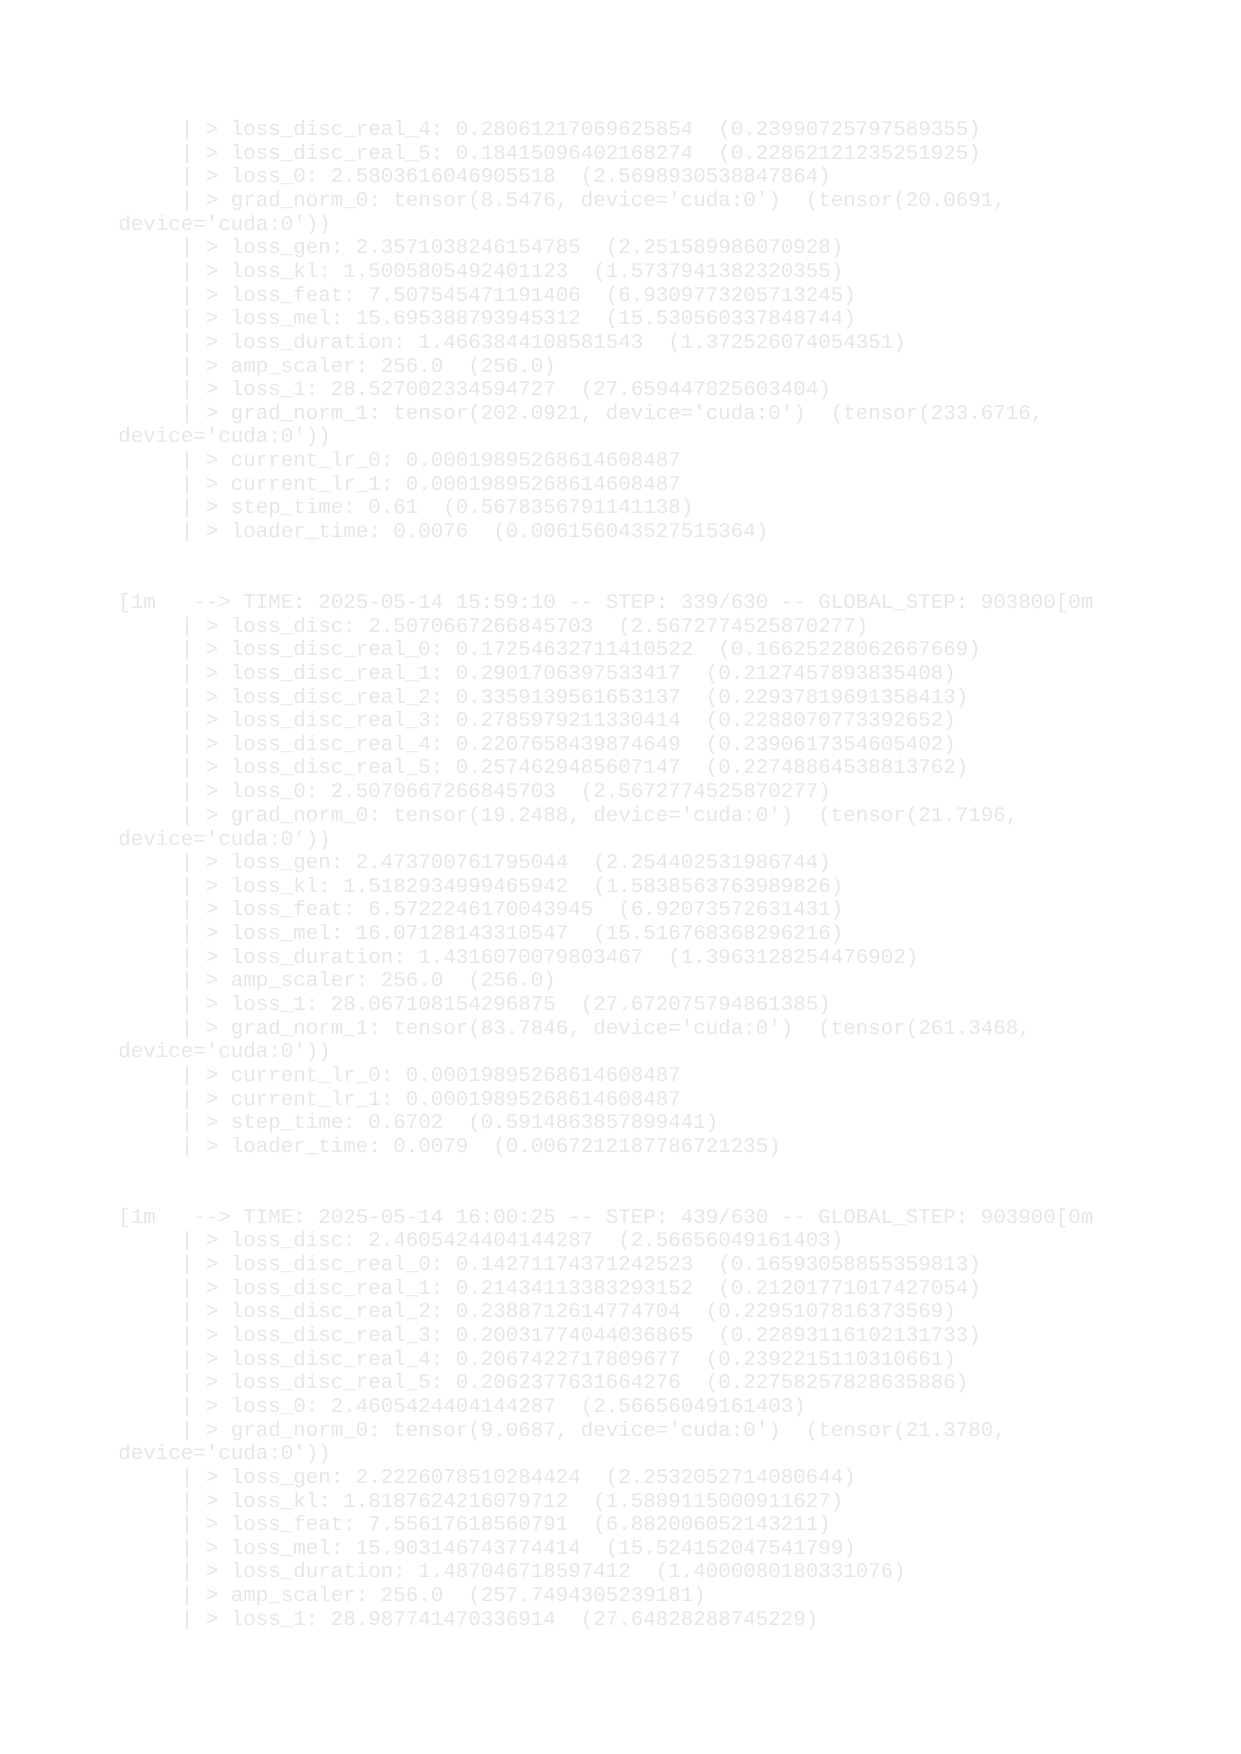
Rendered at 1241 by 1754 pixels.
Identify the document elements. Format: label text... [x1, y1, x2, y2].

text [1m --> TIME: 2025-05-14 16:00:25 -- STEP: 439/630 -- GLOBAL_STEP: 903900[0m [118, 1206, 1122, 1229]
text | > loss_disc_real_5: 0.2574629485607147 (0.22748864538813762) [118, 757, 1122, 780]
text | > step_time: 0.6702 (0.5914863857899441) [118, 1111, 1122, 1135]
text | > loss_disc_real_2: 0.2388712614774704 (0.2295107816373569) [118, 1300, 1122, 1324]
text | > grad_norm_1: tensor(202.0921, device='cuda:0') (tensor(233.6716, device='cuda:0')) [118, 402, 1122, 449]
text | > loss_1: 28.987741470336914 (27.64828288745229) [118, 1608, 1122, 1631]
text | > loader_time: 0.0076 (0.006156043527515364) [118, 520, 1122, 544]
text | > loss_disc_real_2: 0.3359139561653137 (0.22937819691358413) [118, 686, 1122, 709]
text | > loss_disc_real_0: 0.14271174371242523 (0.16593058855359813) [118, 1253, 1122, 1277]
text | > amp_scaler: 256.0 (257.7494305239181) [118, 1584, 1122, 1608]
text | > loss_disc_real_4: 0.2207658439874649 (0.2390617354605402) [118, 733, 1122, 757]
text | > amp_scaler: 256.0 (256.0) [118, 354, 1122, 378]
text | > loss_duration: 1.4316070079803467 (1.3963128254476902) [118, 946, 1122, 969]
text | > loss_0: 2.5070667266845703 (2.5672774525870277) [118, 780, 1122, 804]
text | > loss_gen: 2.473700761795044 (2.254402531986744) [118, 851, 1122, 875]
text | > loss_kl: 1.5005805492401123 (1.5737941382320355) [118, 260, 1122, 284]
text | > loss_disc_real_3: 0.20031774044036865 (0.22893116102131733) [118, 1324, 1122, 1348]
text | > loss_disc_real_1: 0.21434113383293152 (0.21201771017427054) [118, 1277, 1122, 1300]
text | > loss_disc_real_1: 0.2901706397533417 (0.2127457893835408) [118, 662, 1122, 686]
text | > loader_time: 0.0079 (0.0067212187786721235) [118, 1135, 1122, 1158]
text | > loss_feat: 6.5722246170043945 (6.92073572631431) [118, 898, 1122, 922]
text | > grad_norm_1: tensor(83.7846, device='cuda:0') (tensor(261.3468, device='cuda:0')) [118, 1017, 1122, 1064]
text | > loss_kl: 1.5182934999465942 (1.5838563763989826) [118, 875, 1122, 898]
text | > loss_mel: 15.695388793945312 (15.530560337848744) [118, 307, 1122, 331]
text | > loss_0: 2.5803616046905518 (2.5698930538847864) [118, 165, 1122, 189]
text | > current_lr_0: 0.00019895268614608487 [118, 449, 1122, 473]
text | > current_lr_1: 0.00019895268614608487 [118, 473, 1122, 496]
text | > loss_disc_real_5: 0.18415096402168274 (0.22862121235251925) [118, 142, 1122, 165]
text | > loss_1: 28.067108154296875 (27.672075794861385) [118, 993, 1122, 1017]
text | > loss_disc_real_3: 0.2785979211330414 (0.2288070773392652) [118, 709, 1122, 733]
text | > loss_duration: 1.4663844108581543 (1.372526074054351) [118, 331, 1122, 354]
text | > loss_disc_real_5: 0.2062377631664276 (0.22758257828635886) [118, 1371, 1122, 1395]
text | > loss_mel: 16.07128143310547 (15.516768368296216) [118, 922, 1122, 946]
text | > current_lr_1: 0.00019895268614608487 [118, 1088, 1122, 1111]
text | > amp_scaler: 256.0 (256.0) [118, 969, 1122, 993]
text | > grad_norm_0: tensor(19.2488, device='cuda:0') (tensor(21.7196, device='cuda:0')) [118, 804, 1122, 851]
text | > loss_kl: 1.8187624216079712 (1.5889115000911627) [118, 1489, 1122, 1513]
text | > grad_norm_0: tensor(9.0687, device='cuda:0') (tensor(21.3780, device='cuda:0')) [118, 1419, 1122, 1466]
text | > loss_disc_real_4: 0.28061217069625854 (0.23990725797589355) [118, 118, 1122, 142]
text | > loss_feat: 7.55617618560791 (6.882006052143211) [118, 1513, 1122, 1537]
text | > current_lr_0: 0.00019895268614608487 [118, 1064, 1122, 1088]
text | > loss_gen: 2.2226078510284424 (2.2532052714080644) [118, 1466, 1122, 1489]
text | > loss_disc_real_4: 0.2067422717809677 (0.2392215110310661) [118, 1348, 1122, 1371]
text | > loss_mel: 15.903146743774414 (15.524152047541799) [118, 1537, 1122, 1561]
text | > loss_1: 28.527002334594727 (27.659447825603404) [118, 378, 1122, 402]
text | > grad_norm_0: tensor(8.5476, device='cuda:0') (tensor(20.0691, device='cuda:0')) [118, 189, 1122, 236]
text | > loss_duration: 1.487046718597412 (1.4000080180331076) [118, 1561, 1122, 1584]
text | > loss_disc_real_0: 0.17254632711410522 (0.16625228062667669) [118, 638, 1122, 662]
text | > loss_disc: 2.4605424404144287 (2.56656049161403) [118, 1229, 1122, 1253]
text | > step_time: 0.61 (0.5678356791141138) [118, 496, 1122, 520]
text [1m --> TIME: 2025-05-14 15:59:10 -- STEP: 339/630 -- GLOBAL_STEP: 903800[0m [118, 591, 1122, 615]
text | > loss_feat: 7.507545471191406 (6.9309773205713245) [118, 284, 1122, 307]
text | > loss_gen: 2.3571038246154785 (2.251589986070928) [118, 236, 1122, 260]
text | > loss_0: 2.4605424404144287 (2.56656049161403) [118, 1395, 1122, 1419]
text | > loss_disc: 2.5070667266845703 (2.5672774525870277) [118, 615, 1122, 638]
